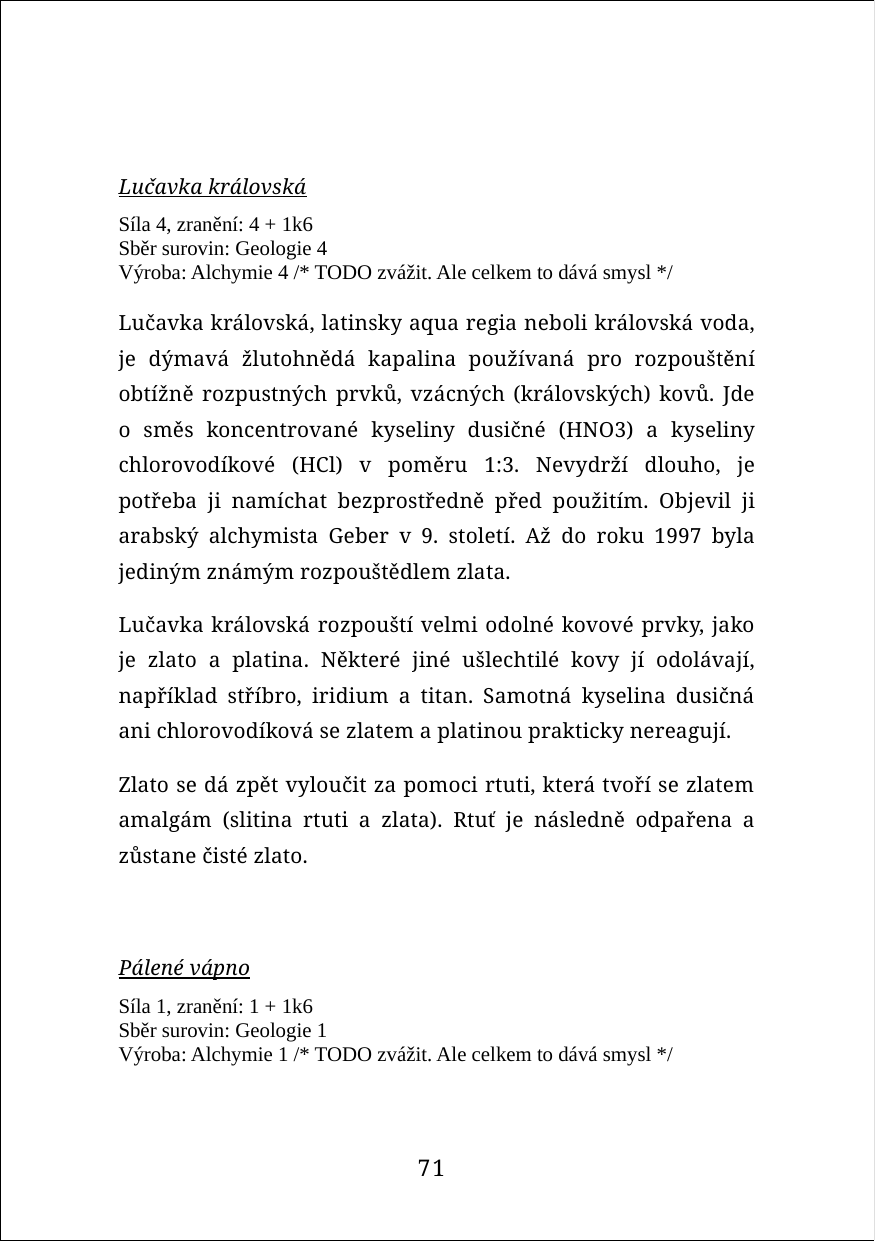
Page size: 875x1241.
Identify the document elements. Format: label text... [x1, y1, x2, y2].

text Síla 1, zranění: 1 + 1k6 [118, 993, 756, 1018]
text Sběr surovin: Geologie 4 [118, 236, 756, 260]
text Výroba: Alchymie 4 /* TODO zvážit. Ale celkem to dává smysl */ [118, 260, 756, 284]
subtitle Lučavka královská [118, 172, 756, 200]
text Síla 4, zranění: 4 + 1k6 [118, 212, 756, 236]
subtitle Pálené vápno [118, 953, 756, 982]
text Lučavka královská, latinsky aqua regia neboli královská voda, je dýmavá žlutohnědá kapalina používaná pro rozpouštění obtížně rozpustných prvků, vzácných (královských) kovů. Jde o směs koncentrované kyseliny dusičné (HNO3) a kyseliny chlorovodíkové (HCl) v poměru 1:3. Nevydrží dlouho, je potřeba ji namíchat bezprostředně před použitím. Objevil ji arabský alchymista Geber v 9. století. Až do roku 1997 byla jediným známým rozpouštědlem zlata. [118, 308, 756, 585]
text Lučavka královská rozpouští velmi odolné kovové prvky, jako je zlato a platina. Některé jiné ušlechtilé kovy jí odolávají, například stříbro, iridium a titan. Samotná kyselina dusičná ani chlorovodíková se zlatem a platinou prakticky nereagují. [118, 610, 756, 745]
text Zlato se dá zpět vyloučit za pomoci rtuti, která tvoří se zlatem amalgám (slitina rtuti a zlata). Rtuť je následně odpařena a zůstane čisté zlato. [118, 770, 756, 869]
text Sběr surovin: Geologie 1 [118, 1018, 756, 1042]
text Výroba: Alchymie 1 /* TODO zvážit. Ale celkem to dává smysl */ [118, 1042, 756, 1066]
